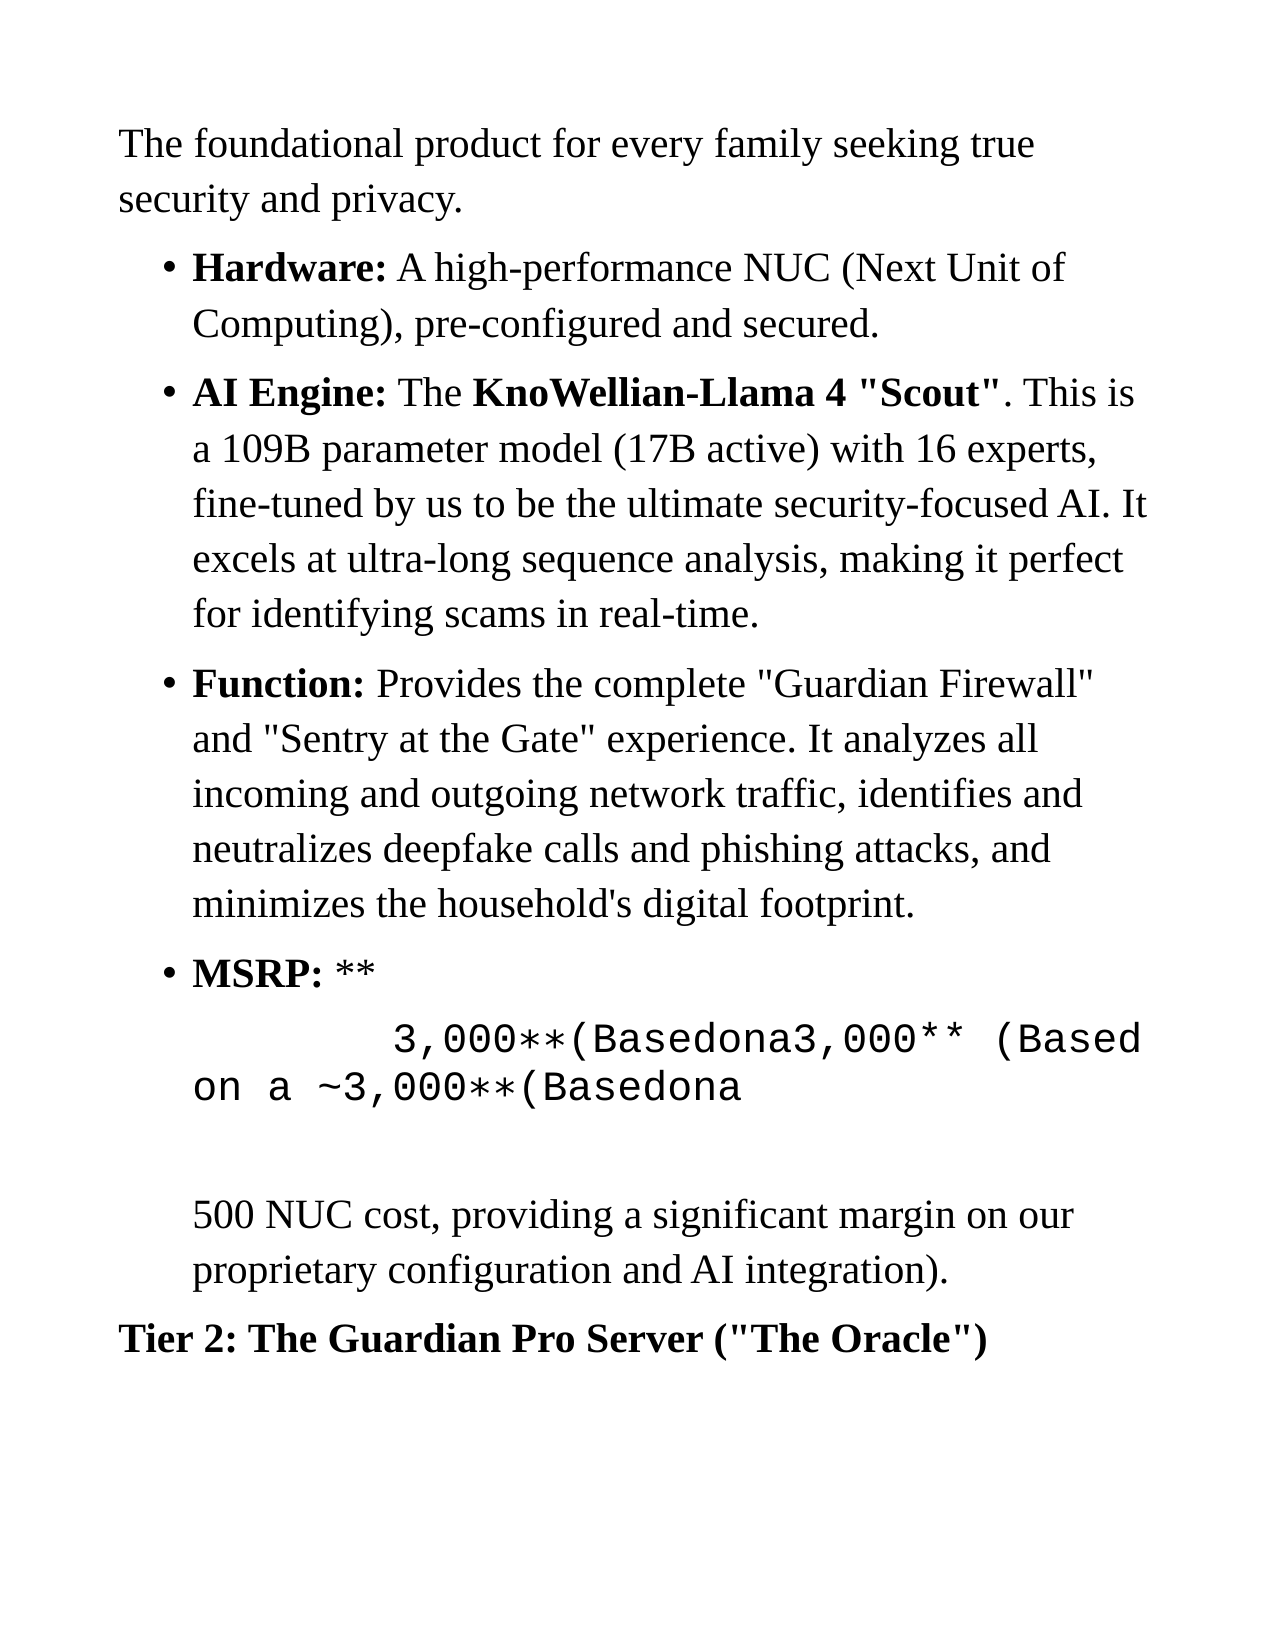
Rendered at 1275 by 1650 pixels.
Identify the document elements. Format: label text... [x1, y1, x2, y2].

list Function: Provides the complete "Guardian Firewall" and "Sentry at the Gate" experience. It analyzes all incoming and outgoing network traffic, identifies and neutralizes deepfake calls and phishing attacks, and minimizes the household's digital footprint. [162, 658, 1157, 926]
text The foundational product for every family seeking true security and privacy. [118, 118, 1157, 221]
list 500 NUC cost, providing a significant margin on our proprietary configuration and AI integration). [162, 1189, 1157, 1292]
list MSRP: ** [162, 948, 1157, 996]
list AI Engine: The KnoWellian-Llama 4 "Scout". This is a 109B parameter model (17B active) with 16 experts, fine-tuned by us to be the ultimate security-focused AI. It excels at ultra-long sequence analysis, making it perfect for identifying scams in real-time. [162, 368, 1157, 636]
list Hardware: A high-performance NUC (Next Unit of Computing), pre-configured and secured. [162, 243, 1157, 346]
text Tier 2: The Guardian Pro Server ("The Oracle") [118, 1314, 1157, 1362]
list 3,000∗∗(Basedona3,000** (Based on a ~3,000∗∗(Basedona [162, 1018, 1157, 1112]
